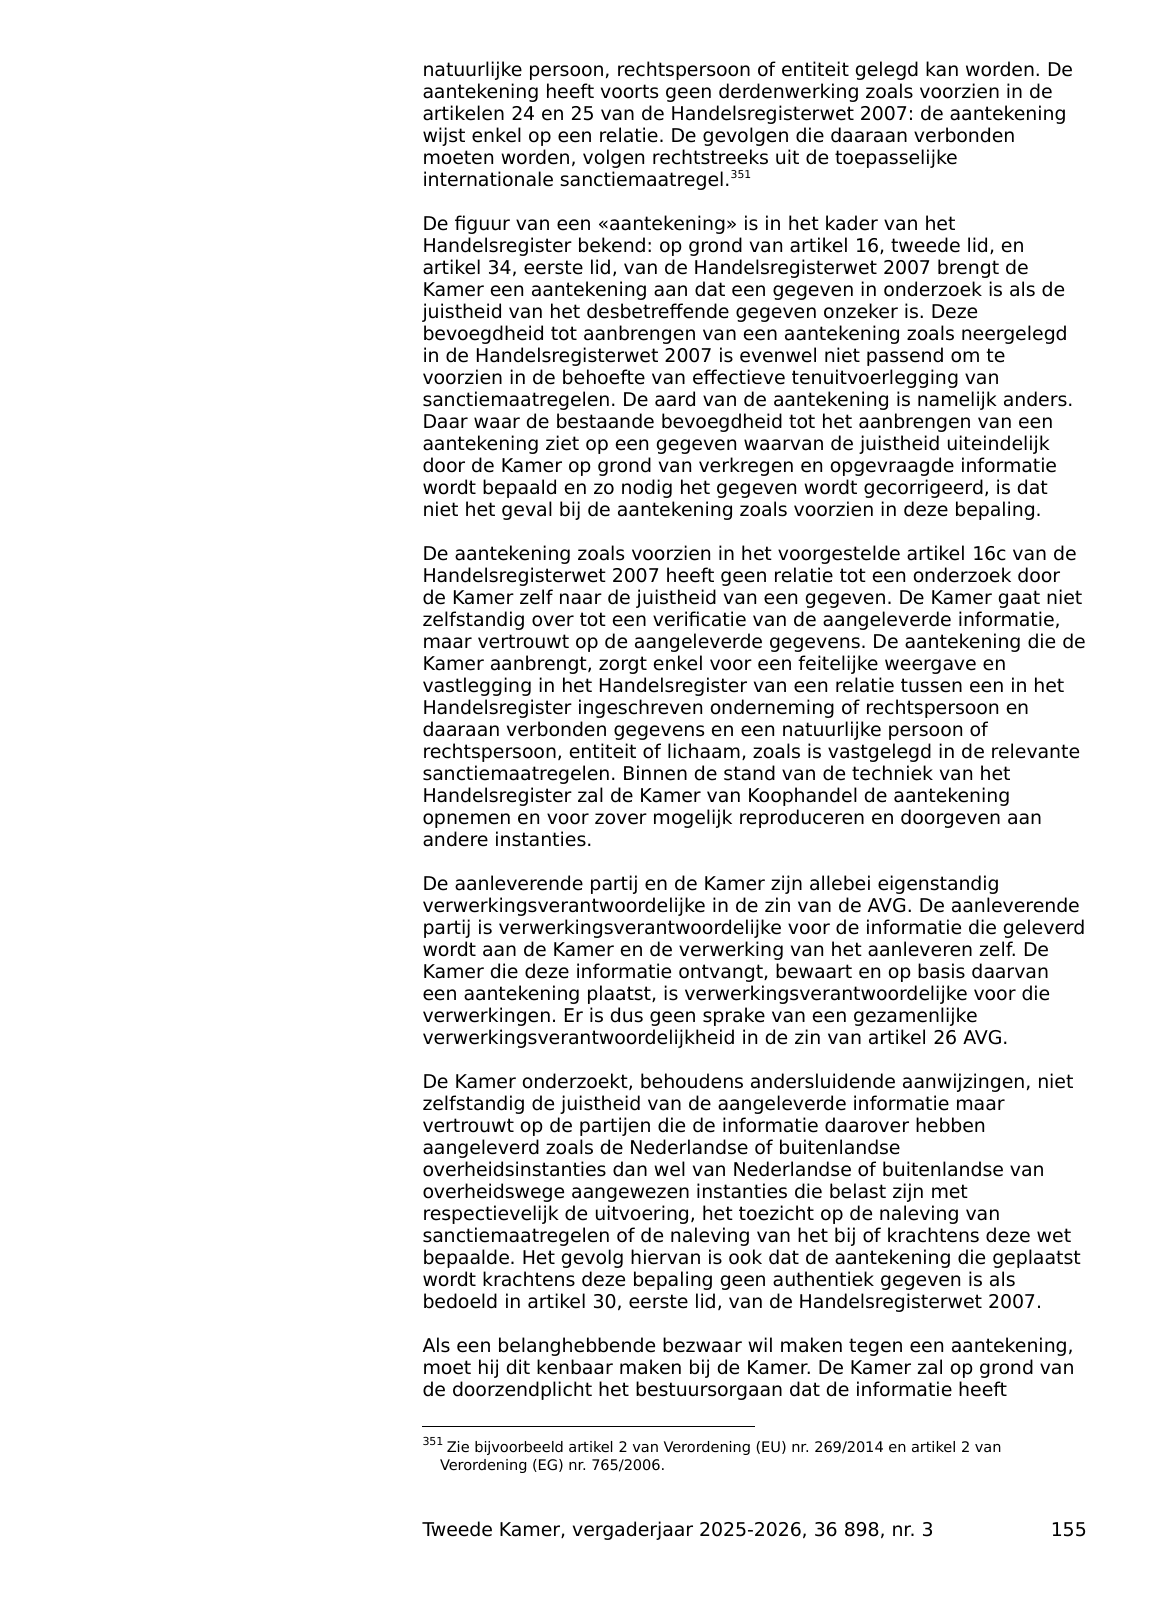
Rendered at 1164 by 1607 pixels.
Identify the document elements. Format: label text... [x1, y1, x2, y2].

text Als een belanghebbende bezwaar wil maken tegen een aantekening, moet hij dit kenbaar maken bij de Kamer. De Kamer zal op grond van de doorzendplicht het bestuursorgaan dat de informatie heeft [422, 1335, 1087, 1401]
text natuurlijke persoon, rechtspersoon of entiteit gelegd kan worden. De aantekening heeft voorts geen derdenwerking zoals voorzien in de artikelen 24 en 25 van de Handelsregisterwet 2007: de aantekening wijst enkel op een relatie. De gevolgen die daaraan verbonden moeten worden, volgen rechtstreeks uit de toepasselijke internationale sanctiemaatregel. [422, 59, 1087, 191]
text De aantekening zoals voorzien in het voorgestelde artikel 16c van de Handelsregisterwet 2007 heeft geen relatie tot een onderzoek door de Kamer zelf naar de juistheid van een gegeven. De Kamer gaat niet zelfstandig over tot een verificatie van de aangeleverde informatie, maar vertrouwt op de aangeleverde gegevens. De aantekening die de Kamer aanbrengt, zorgt enkel voor een feitelijke weergave en vastlegging in het Handelsregister van een relatie tussen een in het Handelsregister ingeschreven onderneming of rechtspersoon en daaraan verbonden gegevens en een natuurlijke persoon of rechtspersoon, entiteit of lichaam, zoals is vastgelegd in de relevante sanctiemaatregelen. Binnen de stand van de techniek van het Handelsregister zal de Kamer van Koophandel de aantekening opnemen en voor zover mogelijk reproduceren en doorgeven aan andere instanties. [422, 543, 1087, 851]
text Zie bijvoorbeeld artikel 2 van Verordening (EU) nr. 269/2014 en artikel 2 van Verordening (EG) nr. 765/2006. [422, 1435, 1087, 1474]
text De figuur van een «aantekening» is in het kader van het Handelsregister bekend: op grond van artikel 16, tweede lid, en artikel 34, eerste lid, van de Handelsregisterwet 2007 brengt de Kamer een aantekening aan dat een gegeven in onderzoek is als de juistheid van het desbetreffende gegeven onzeker is. Deze bevoegdheid tot aanbrengen van een aantekening zoals neergelegd in de Handelsregisterwet 2007 is evenwel niet passend om te voorzien in de behoefte van effectieve tenuitvoerlegging van sanctiemaatregelen. De aard van de aantekening is namelijk anders. Daar waar de bestaande bevoegdheid tot het aanbrengen van een aantekening ziet op een gegeven waarvan de juistheid uiteindelijk door de Kamer op grond van verkregen en opgevraagde informatie wordt bepaald en zo nodig het gegeven wordt gecorrigeerd, is dat niet het geval bij de aantekening zoals voorzien in deze bepaling. [422, 213, 1087, 521]
text De Kamer onderzoekt, behoudens andersluidende aanwijzingen, niet zelfstandig de juistheid van de aangeleverde informatie maar vertrouwt op de partijen die de informatie daarover hebben aangeleverd zoals de Nederlandse of buitenlandse overheidsinstanties dan wel van Nederlandse of buitenlandse van overheidswege aangewezen instanties die belast zijn met respectievelijk de uitvoering, het toezicht op de naleving van sanctiemaatregelen of de naleving van het bij of krachtens deze wet bepaalde. Het gevolg hiervan is ook dat de aantekening die geplaatst wordt krachtens deze bepaling geen authentiek gegeven is als bedoeld in artikel 30, eerste lid, van de Handelsregisterwet 2007. [422, 1071, 1087, 1313]
text De aanleverende partij en de Kamer zijn allebei eigenstandig verwerkingsverantwoordelijke in de zin van de AVG. De aanleverende partij is verwerkingsverantwoordelijke voor de informatie die geleverd wordt aan de Kamer en de verwerking van het aanleveren zelf. De Kamer die deze informatie ontvangt, bewaart en op basis daarvan een aantekening plaatst, is verwerkingsverantwoordelijke voor die verwerkingen. Er is dus geen sprake van een gezamenlijke verwerkingsverantwoordelijkheid in de zin van artikel 26 AVG. [422, 873, 1087, 1049]
